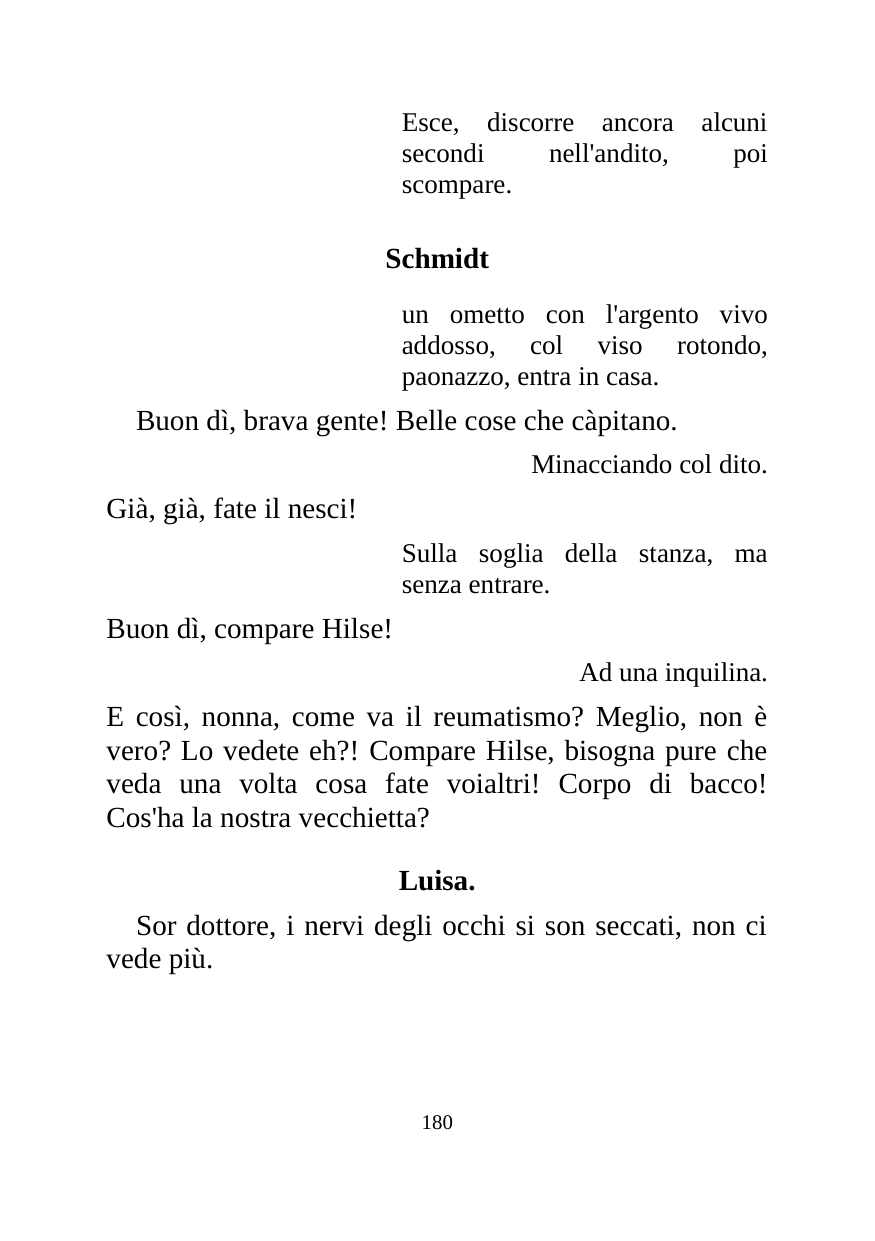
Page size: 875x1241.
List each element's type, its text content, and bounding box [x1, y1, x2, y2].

text Luisa. [106, 863, 768, 896]
text E così, nonna, come va il reumatismo? Meglio, non è vero? Lo vedete eh?! Compare Hilse, bisogna pure che veda una volta cosa fate voialtri! Corpo di bacco! Cos'ha la nostra vecchietta? [106, 699, 768, 833]
text Sulla soglia della stanza, ma senza entrare. [402, 537, 768, 599]
text un ometto con l'argento vivo addosso, col viso rotondo, paonazzo, entra in casa. [402, 298, 768, 391]
text Buon dì, brava gente! Belle cose che càpitano. [106, 403, 768, 437]
text Sor dottore, i nervi degli occhi si son seccati, non ci vede più. [106, 908, 768, 975]
text Ad una inquilina. [402, 656, 768, 687]
text Minacciando col dito. [402, 448, 768, 480]
text Buon dì, compare Hilse! [106, 611, 768, 644]
text Esce, discorre ancora alcuni secondi nell'andito, poi scompare. [402, 106, 768, 200]
text Già, già, fate il nesci! [106, 491, 768, 525]
text Schmidt [106, 241, 768, 274]
